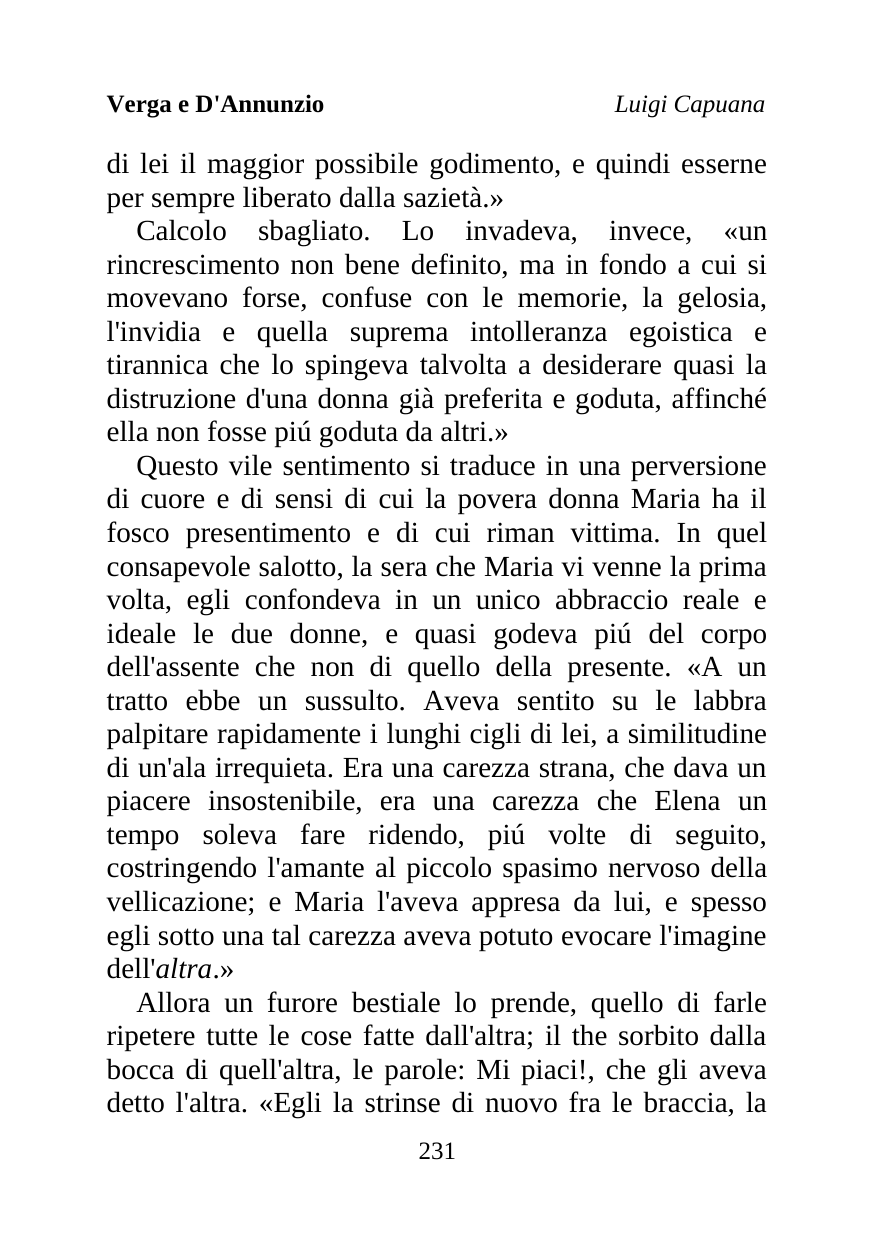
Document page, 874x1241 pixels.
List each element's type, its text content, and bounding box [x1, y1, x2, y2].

text di lei il maggior possibile godimento, e quindi esserne per sempre liberato dalla sazietà.» [106, 146, 768, 213]
text Calcolo sbagliato. Lo invadeva, invece, «un rincrescimento non bene definito, ma in fondo a cui si movevano forse, confuse con le memorie, la gelosia, l'invidia e quella suprema intolleranza egoistica e tirannica che lo spingeva talvolta a desiderare quasi la distruzione d'una donna già preferita e goduta, affinché ella non fosse piú goduta da altri.» [106, 213, 768, 448]
text Allora un furore bestiale lo prende, quello di farle ripetere tutte le cose fatte dall'altra; il the sorbito dalla bocca di quell'altra, le parole: Mi piaci!, che gli aveva detto l'altra. «Egli la strinse di nuovo fra le braccia, la [106, 985, 768, 1119]
text Questo vile sentimento si traduce in una perversione di cuore e di sensi di cui la povera donna Maria ha il fosco presentimento e di cui riman vittima. In quel consapevole salotto, la sera che Maria vi venne la prima volta, egli confondeva in un unico abbraccio reale e ideale le due donne, e quasi godeva piú del corpo dell'assente che non di quello della presente. «A un tratto ebbe un sussulto. Aveva sentito su le labbra palpitare rapidamente i lunghi cigli di lei, a similitudine di un'ala irrequieta. Era una carezza strana, che dava un piacere insostenibile, era una carezza che Elena un tempo soleva fare ridendo, piú volte di seguito, costringendo l'amante al piccolo spasimo nervoso della vellicazione; e Maria l'aveva appresa da lui, e spesso egli sotto una tal carezza aveva potuto evocare l'imagine dell'altra.» [106, 448, 768, 985]
